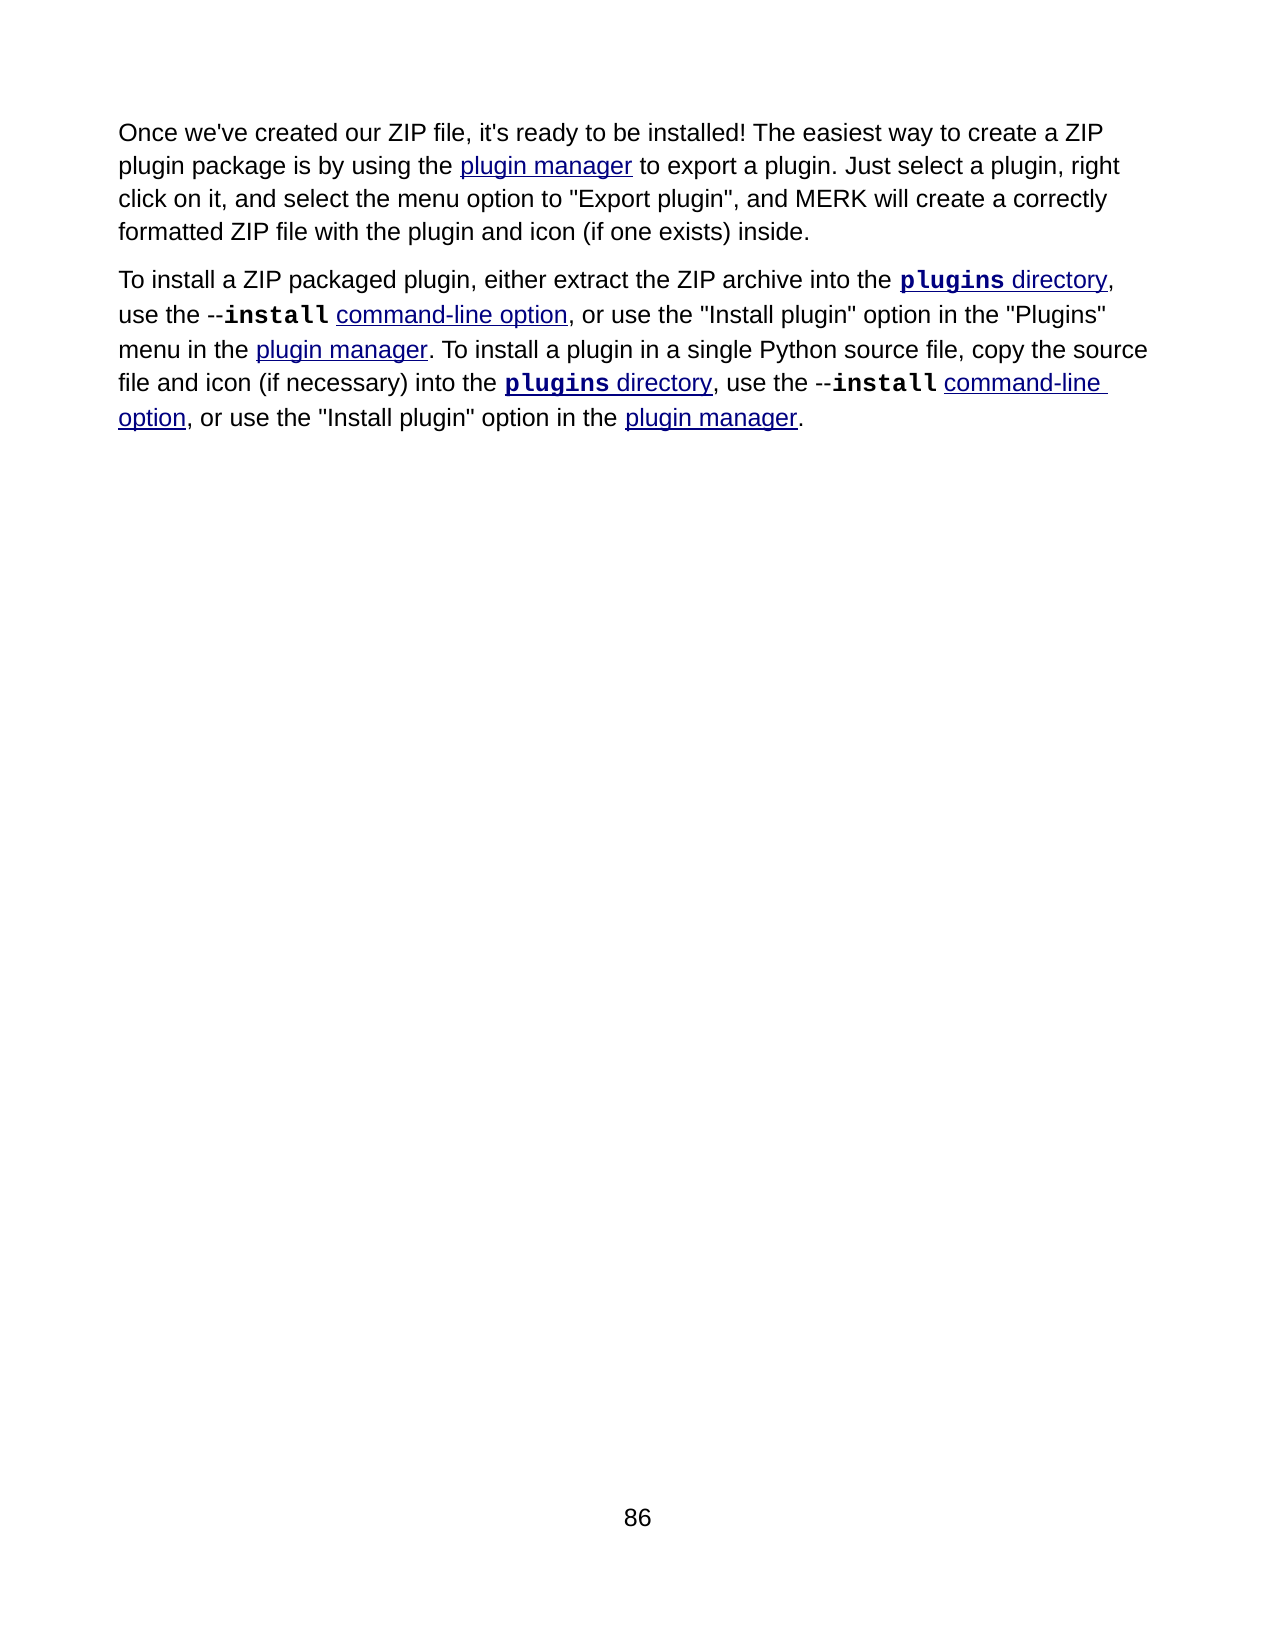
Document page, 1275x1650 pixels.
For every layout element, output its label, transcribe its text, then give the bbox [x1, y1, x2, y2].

text To install a ZIP packaged plugin, either extract the ZIP archive into the plugins directory, use the --install command-line option, or use the "Install plugin" option in the "Plugins" menu in the plugin manager. To install a plugin in a single Python source file, copy the source file and icon (if necessary) into the plugins directory, use the --install command-line option, or use the "Install plugin" option in the plugin manager. [118, 265, 1157, 432]
text Once we've created our ZIP file, it's ready to be installed! The easiest way to create a ZIP plugin package is by using the plugin manager to export a plugin. Just select a plugin, right click on it, and select the menu option to "Export plugin", and MERK will create a correctly formatted ZIP file with the plugin and icon (if one exists) inside. [118, 118, 1157, 246]
